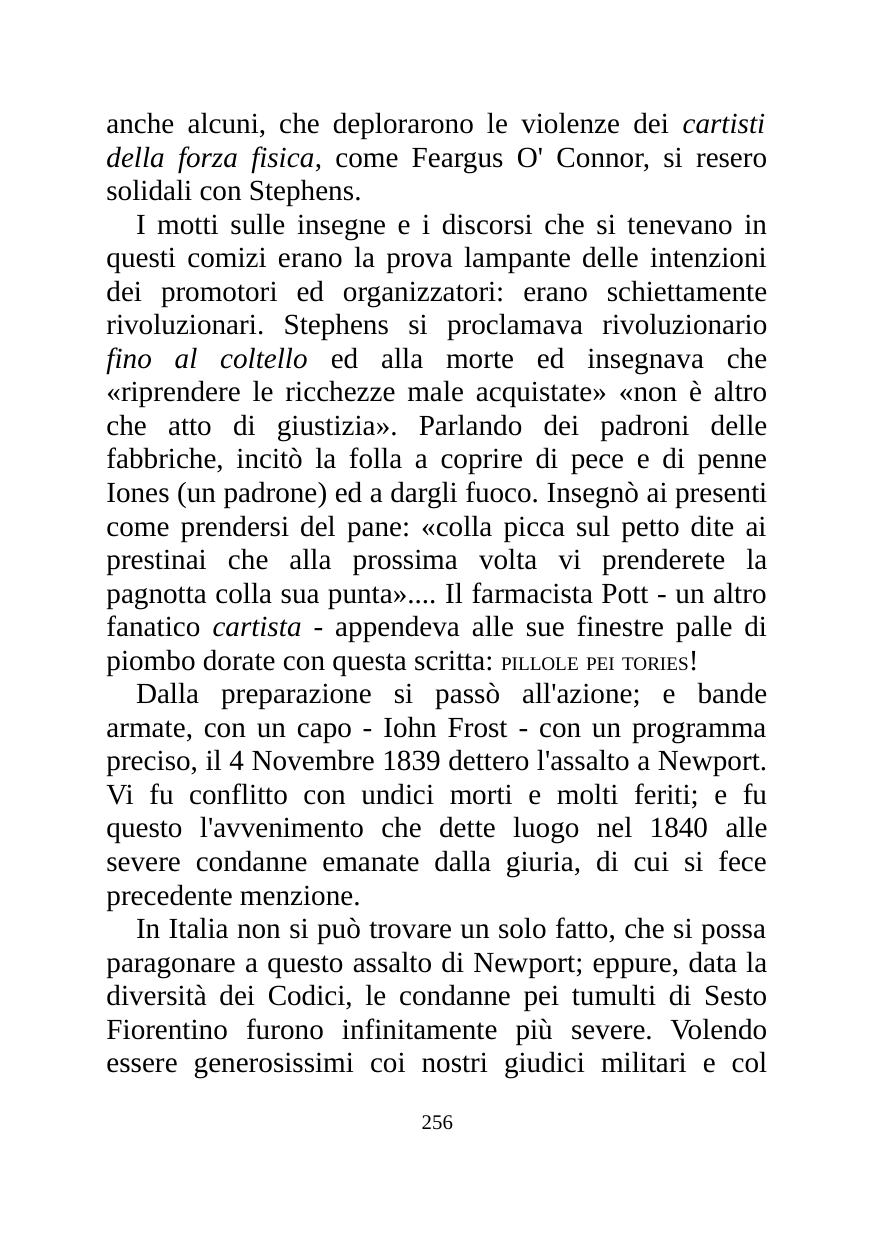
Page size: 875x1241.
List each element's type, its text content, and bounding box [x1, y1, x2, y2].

text Dalla preparazione si passò all'azione; e bande armate, con un capo - Iohn Frost - con un programma preciso, il 4 Novembre 1839 dettero l'assalto a Newport. Vi fu conflitto con undici morti e molti feriti; e fu questo l'avvenimento che dette luogo nel 1840 alle severe condanne emanate dalla giuria, di cui si fece precedente menzione. [106, 676, 768, 911]
text I motti sulle insegne e i discorsi che si tenevano in questi comizi erano la prova lampante delle intenzioni dei promotori ed organizzatori: erano schiettamente rivoluzionari. Stephens si proclamava rivoluzionario fino al coltello ed alla morte ed insegnava che «riprendere le ricchezze male acquistate» «non è altro che atto di giustizia». Parlando dei padroni delle fabbriche, incitò la folla a coprire di pece e di penne Iones (un padrone) ed a dargli fuoco. Insegnò ai presenti come prendersi del pane: «colla picca sul petto dite ai prestinai che alla prossima volta vi prenderete la pagnotta colla sua punta».... Il farmacista Pott - un altro fanatico cartista - appendeva alle sue finestre palle di piombo dorate con questa scritta: pillole pei tories! [106, 207, 768, 676]
text anche alcuni, che deplorarono le violenze dei cartisti della forza fisica, come Feargus O' Connor, si resero solidali con Stephens. [106, 106, 768, 207]
text In Italia non si può trovare un solo fatto, che si possa paragonare a questo assalto di Newport; eppure, data la diversità dei Codici, le condanne pei tumulti di Sesto Fiorentino furono infinitamente più severe. Volendo essere generosissimi coi nostri giudici militari e col [106, 911, 768, 1079]
